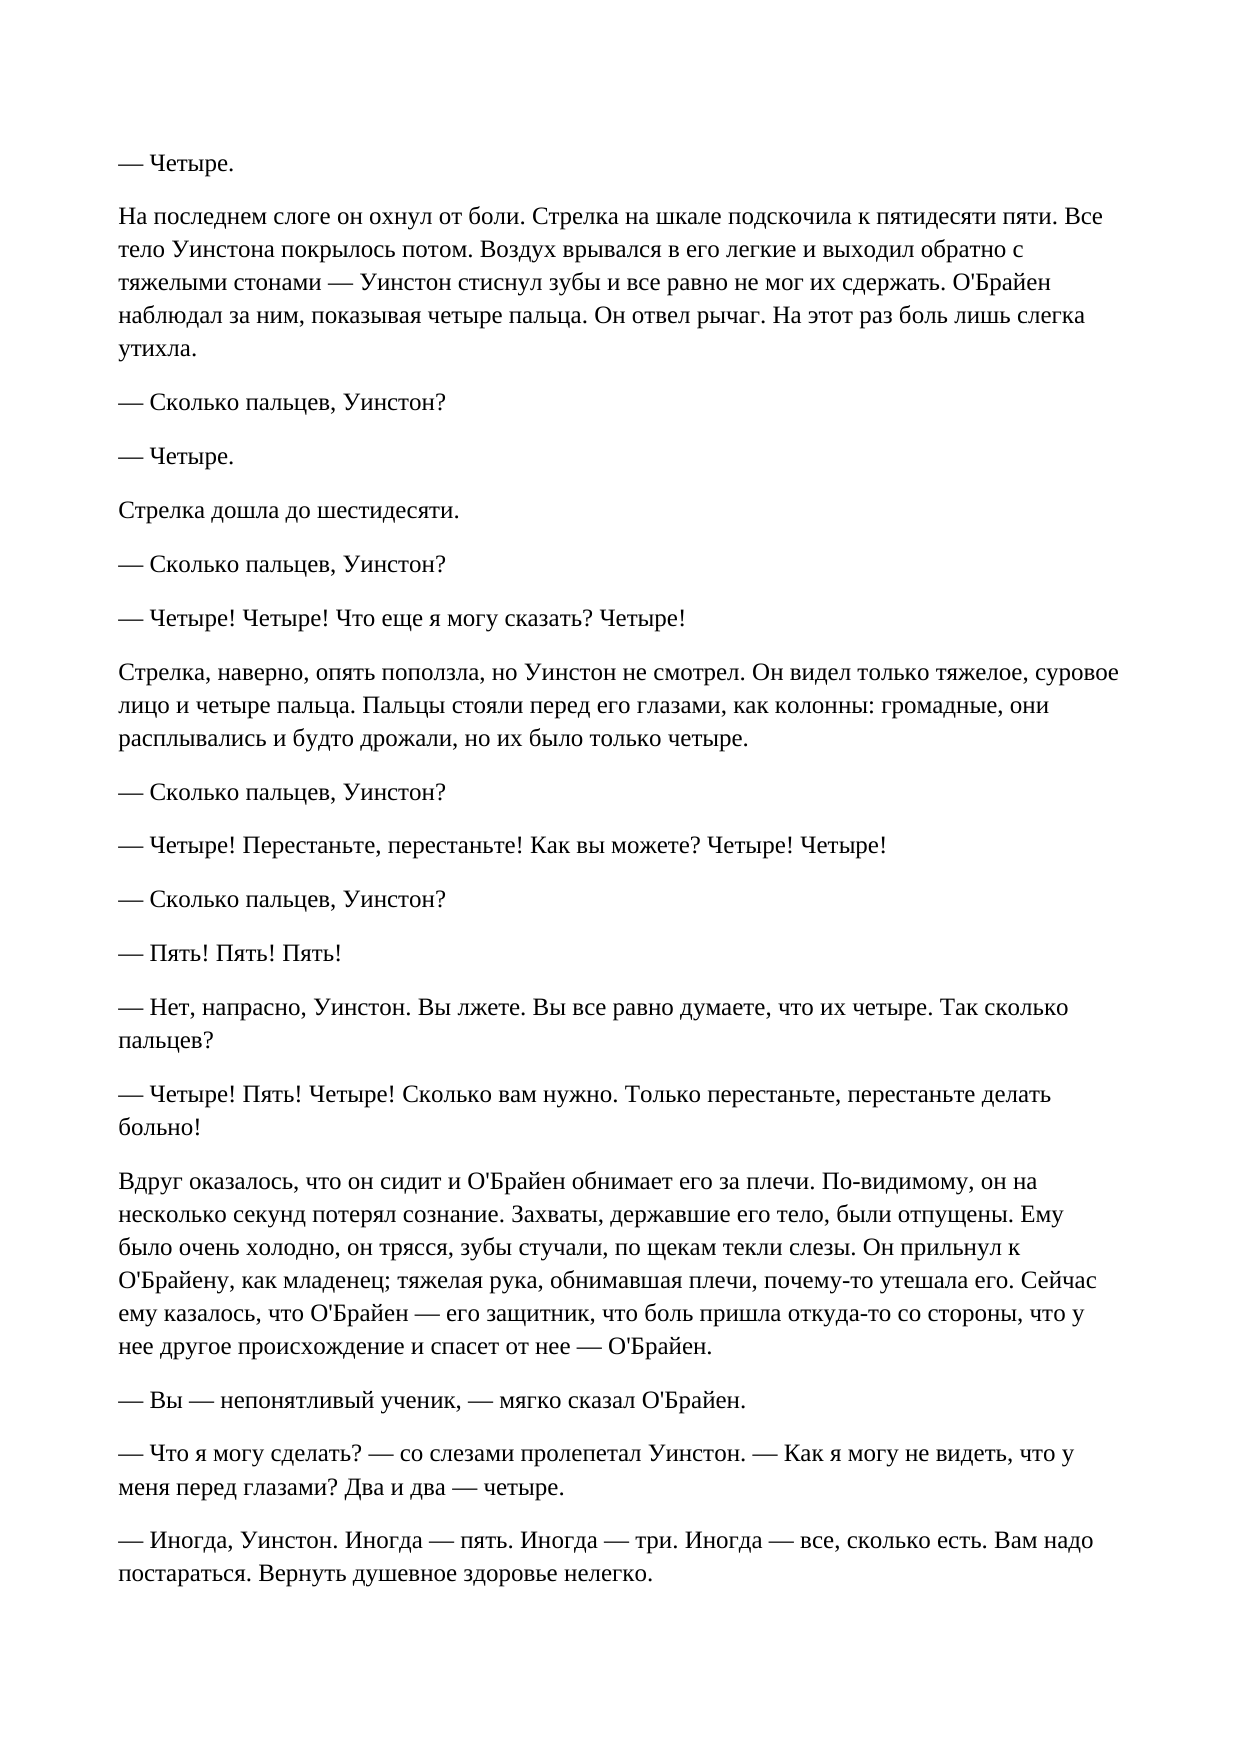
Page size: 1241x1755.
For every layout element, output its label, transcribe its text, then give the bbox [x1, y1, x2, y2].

text На последнем слоге он охнул от боли. Стрелка на шкале подскочила к пятидесяти пяти. Все тело Уинстона покрылось потом. Воздух врывался в его легкие и выходил обратно с тяжелыми стонами — Уинстон стиснул зубы и все равно не мог их сдержать. О'Брайен наблюдал за ним, показывая четыре пальца. Он отвел рычаг. На этот раз боль лишь слегка утихла. [118, 201, 1122, 362]
text — Четыре! Перестаньте, перестаньте! Как вы можете? Четыре! Четыре! [118, 830, 1122, 859]
text — Нет, напрасно, Уинстон. Вы лжете. Вы все равно думаете, что их четыре. Так сколько пальцев? [118, 992, 1122, 1054]
text Вдруг оказалось, что он сидит и О'Брайен обнимает его за плечи. По-видимому, он на несколько секунд потерял сознание. Захваты, державшие его тело, были отпущены. Ему было очень холодно, он трясся, зубы стучали, по щекам текли слезы. Он прильнул к О'Брайену, как младенец; тяжелая рука, обнимавшая плечи, почему-то утешала его. Сейчас ему казалось, что О'Брайен — его защитник, что боль пришла откуда-то со стороны, что у нее другое происхождение и спасет от нее — О'Брайен. [118, 1166, 1122, 1359]
text — Сколько пальцев, Уинстон? [118, 777, 1122, 805]
text — Сколько пальцев, Уинстон? [118, 549, 1122, 578]
text — Что я могу сделать? — со слезами пролепетал Уинстон. — Как я могу не видеть, что у меня перед глазами? Два и два — четыре. [118, 1438, 1122, 1500]
text — Четыре! Пять! Четыре! Сколько вам нужно. Только перестаньте, перестаньте делать больно! [118, 1079, 1122, 1141]
text — Четыре. [118, 148, 1122, 176]
text Стрелка, наверно, опять поползла, но Уинстон не смотрел. Он видел только тяжелое, суровое лицо и четыре пальца. Пальцы стояли перед его глазами, как колонны: громадные, они расплывались и будто дрожали, но их было только четыре. [118, 657, 1122, 751]
text — Четыре. [118, 441, 1122, 470]
text — Сколько пальцев, Уинстон? [118, 884, 1122, 913]
text Стрелка дошла до шестидесяти. [118, 495, 1122, 524]
text — Иногда, Уинстон. Иногда — пять. Иногда — три. Иногда — все, сколько есть. Вам надо постараться. Вернуть душевное здоровье нелегко. [118, 1525, 1122, 1587]
text — Пять! Пять! Пять! [118, 938, 1122, 967]
text — Сколько пальцев, Уинстон? [118, 387, 1122, 416]
text — Четыре! Четыре! Что еще я могу сказать? Четыре! [118, 603, 1122, 632]
text — Вы — непонятливый ученик, — мягко сказал О'Брайен. [118, 1385, 1122, 1413]
